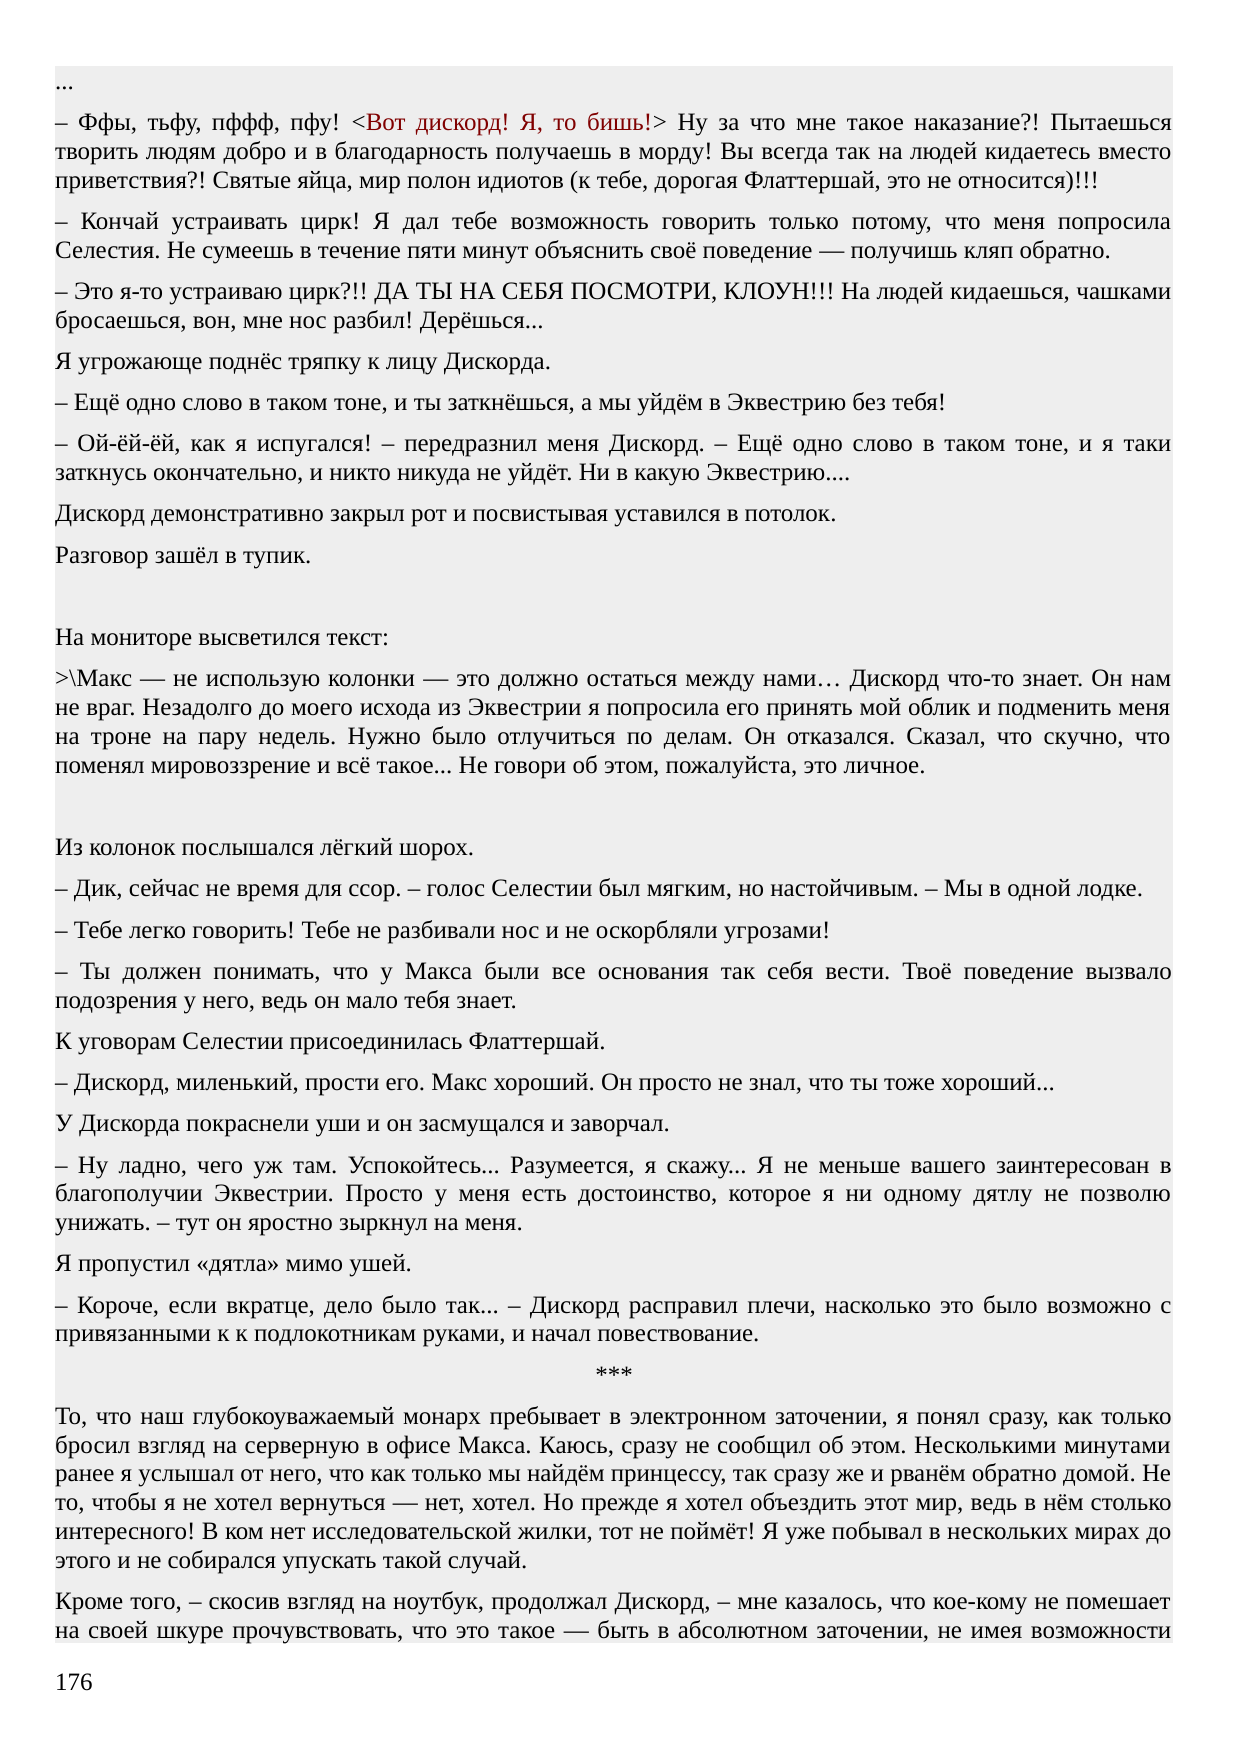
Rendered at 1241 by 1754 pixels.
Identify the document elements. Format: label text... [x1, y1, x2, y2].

text – Ты должен понимать, что у Макса были все основания так себя вести. Твоё поведение вызвало подозрения у него, ведь он мало тебя знает. [55, 956, 1173, 1013]
text – Ещё одно слово в таком тоне, и ты заткнёшься, а мы уйдём в Эквестрию без тебя! [55, 387, 1173, 416]
text На мониторе высветился текст: [55, 622, 1173, 651]
text – Ффы, тьфу, пффф, пфу! <Вот дискорд! Я, то бишь!> Ну за что мне такое наказание?! Пытаешься творить людям добро и в благодарность получаешь в морду! Вы всегда так на людей кидаетесь вместо приветствия?! Святые яйца, мир полон идиотов (к тебе, дорогая Флаттершай, это не относится)!!! [55, 107, 1173, 193]
text Из колонок послышался лёгкий шорох. [55, 832, 1173, 861]
text *** [55, 1360, 1173, 1388]
text – Короче, если вкратце, дело было так... – Дискорд расправил плечи, насколько это было возможно с привязанными к к подлокотникам руками, и начал повествование. [55, 1290, 1173, 1347]
text – Кончай устраивать цирк! Я дал тебе возможность говорить только потому, что меня попросила Селестия. Не сумеешь в течение пяти минут объяснить своё поведение — получишь кляп обратно. [55, 206, 1173, 263]
text – Ой-ёй-ёй, как я испугался! – передразнил меня Дискорд. – Ещё одно слово в таком тоне, и я таки заткнусь окончательно, и никто никуда не уйдёт. Ни в какую Эквестрию.... [55, 428, 1173, 486]
text – Тебе легко говорить! Тебе не разбивали нос и не оскорбляли угрозами! [55, 915, 1173, 943]
text Кроме того, – скосив взгляд на ноутбук, продолжал Дискорд, – мне казалось, что кое-кому не помешает на своей шкуре прочувствовать, что это такое — быть в абсолютном заточении, не имея возможности [55, 1586, 1173, 1643]
text – Это я-то устраиваю цирк?!! ДА ТЫ НА СЕБЯ ПОСМОТРИ, КЛОУН!!! На людей кидаешься, чашками бросаешься, вон, мне нос разбил! Дерёшься... [55, 276, 1173, 333]
text – Дискорд, миленький, прости его. Макс хороший. Он просто не знал, что ты тоже хороший... [55, 1067, 1173, 1096]
text >\Макс — не использую колонки — это должно остаться между нами… Дискорд что-то знает. Он нам не враг. Незадолго до моего исхода из Эквестрии я попросила его принять мой облик и подменить меня на троне на пару недель. Нужно было отлучиться по делам. Он отказался. Сказал, что скучно, что поменял мировоззрение и всё такое... Не говори об этом, пожалуйста, это личное. [55, 663, 1173, 778]
text Я угрожающе поднёс тряпку к лицу Дискорда. [55, 346, 1173, 375]
text – Ну ладно, чего уж там. Успокойтесь... Разумеется, я скажу... Я не меньше вашего заинтересован в благополучии Эквестрии. Просто у меня есть достоинство, которое я ни одному дятлу не позволю унижать. – тут он яростно зыркнул на меня. [55, 1150, 1173, 1236]
text То, что наш глубокоуважаемый монарх пребывает в электронном заточении, я понял сразу, как только бросил взгляд на серверную в офисе Макса. Каюсь, сразу не сообщил об этом. Несколькими минутами ранее я услышал от него, что как только мы найдём принцессу, так сразу же и рванём обратно домой. Не то, чтобы я не хотел вернуться — нет, хотел. Но прежде я хотел объездить этот мир, ведь в нём столько интересного! В ком нет исследовательской жилки, тот не поймёт! Я уже побывал в нескольких мирах до этого и не собирался упускать такой случай. [55, 1401, 1173, 1573]
text ... [55, 66, 1173, 95]
text К уговорам Селестии присоединилась Флаттершай. [55, 1026, 1173, 1055]
text Разговор зашёл в тупик. [55, 540, 1173, 568]
text Дискорд демонстративно закрыл рот и посвистывая уставился в потолок. [55, 498, 1173, 527]
text – Дик, сейчас не время для ссор. – голос Селестии был мягким, но настойчивым. – Мы в одной лодке. [55, 873, 1173, 902]
text У Дискорда покраснели уши и он засмущался и заворчал. [55, 1108, 1173, 1137]
text Я пропустил «дятла» мимо ушей. [55, 1248, 1173, 1277]
